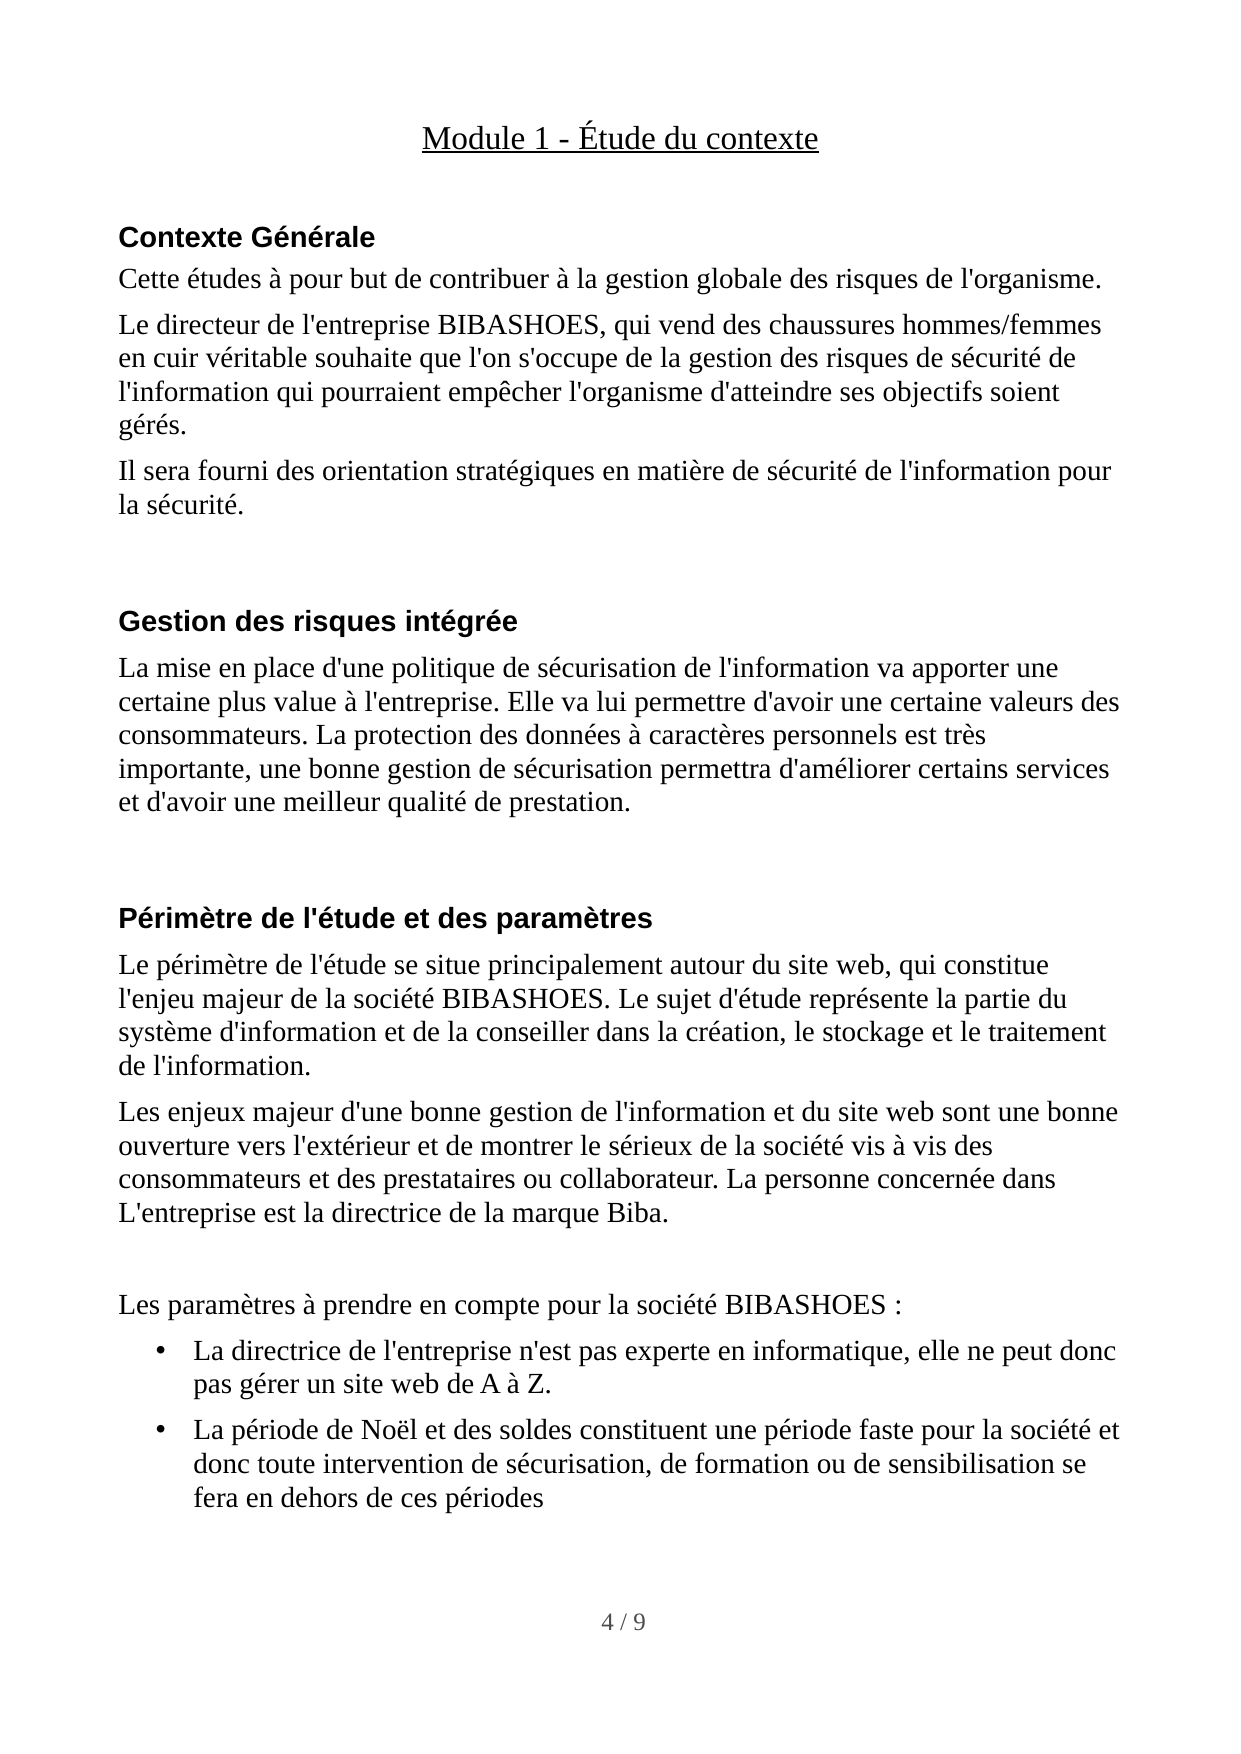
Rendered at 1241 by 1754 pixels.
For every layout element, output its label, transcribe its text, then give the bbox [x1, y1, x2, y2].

list Le directeur de l'entreprise BIBASHOES, qui vend des chaussures hommes/femmes en cuir véritable souhaite que l'on s'occupe de la gestion des risques de sécurité de l'information qui pourraient empêcher l'organisme d'atteindre ses objectifs soient gérés. [118, 307, 1122, 441]
subtitle Périmètre de l'étude et des paramètres [118, 901, 1122, 935]
list La période de Noël et des soldes constituent une période faste pour la société et donc toute intervention de sécurisation, de formation ou de sensibilisation se fera en dehors de ces périodes [156, 1412, 1122, 1513]
text La mise en place d'une politique de sécurisation de l'information va apporter une certaine plus value à l'entreprise. Elle va lui permettre d'avoir une certaine valeurs des consommateurs. La protection des données à caractères personnels est très importante, une bonne gestion de sécurisation permettra d'améliorer certains services et d'avoir une meilleur qualité de prestation. [118, 650, 1122, 818]
list Module 1 - Étude du contexte [118, 118, 1122, 156]
list Il sera fourni des orientation stratégiques en matière de sécurité de l'information pour la sécurité. [118, 453, 1122, 521]
text Les paramètres à prendre en compte pour la société BIBASHOES : [118, 1287, 1122, 1320]
subtitle Cette études à pour but de contribuer à la gestion globale des risques de l'organisme. [118, 261, 1122, 294]
list La directrice de l'entreprise n'est pas experte en informatique, elle ne peut donc pas gérer un site web de A à Z. [156, 1333, 1122, 1400]
text Le périmètre de l'étude se situe principalement autour du site web, qui constitue l'enjeu majeur de la société BIBASHOES. Le sujet d'étude représente la partie du système d'information et de la conseiller dans la création, le stockage et le traitement de l'information. [118, 947, 1122, 1082]
text Les enjeux majeur d'une bonne gestion de l'information et du site web sont une bonne ouverture vers l'extérieur et de montrer le sérieux de la société vis à vis des consommateurs et des prestataires ou collaborateur. La personne concernée dans L'entreprise est la directrice de la marque Biba. [118, 1094, 1122, 1228]
subtitle Contexte Générale [118, 219, 1122, 253]
subtitle Gestion des risques intégrée [118, 604, 1122, 638]
